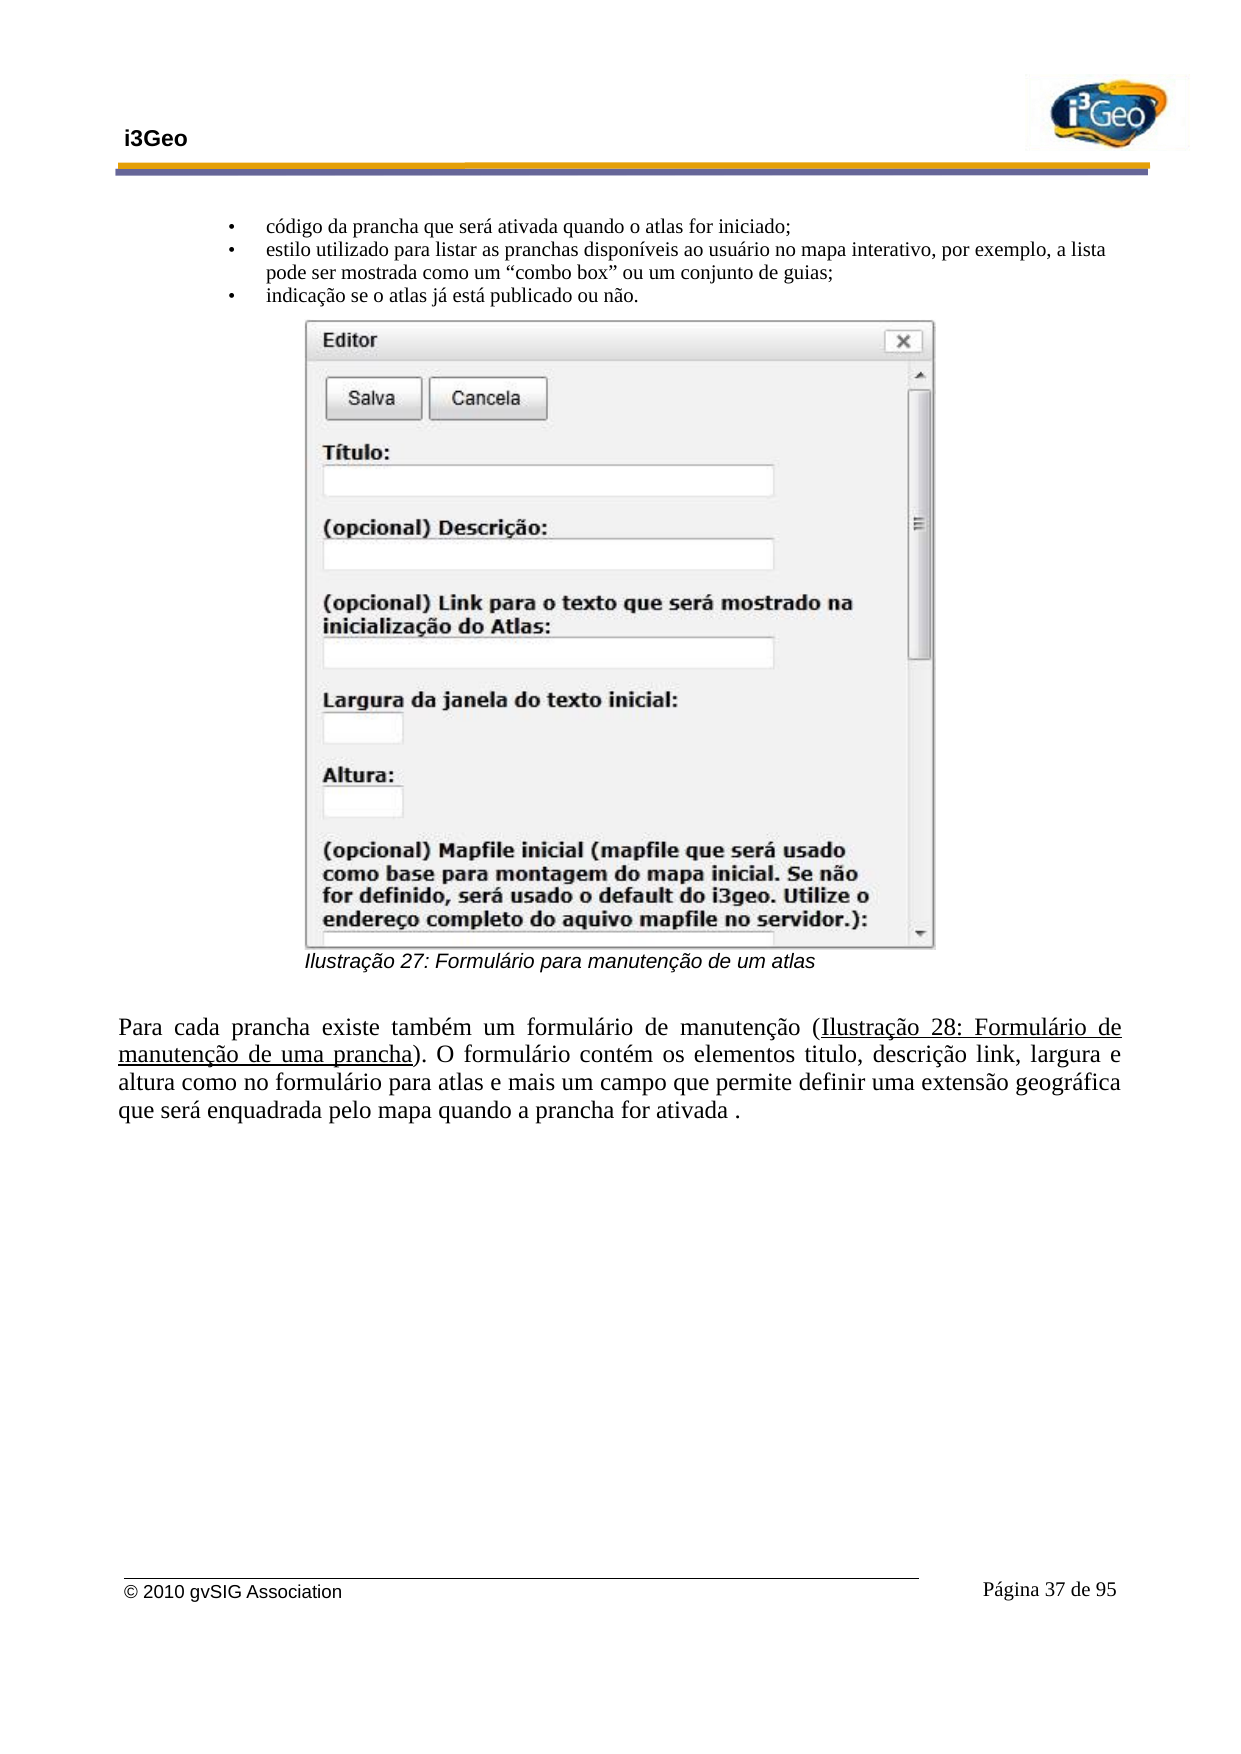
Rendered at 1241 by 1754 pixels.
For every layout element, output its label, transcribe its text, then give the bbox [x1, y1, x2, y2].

list código da prancha que será ativada quando o atlas for iniciado; [228, 214, 1122, 238]
text Para cada prancha existe também um formulário de manutenção (Ilustração 28: Formulário de manutenção de uma prancha). O formulário contém os elementos titulo, descrição link, largura e altura como no formulário para atlas e mais um campo que permite definir uma extensão geográfica que será enquadrada pelo mapa quando a prancha for ativada . [118, 1013, 1122, 1123]
picture [304, 319, 936, 950]
text Ilustração 27: Formulário para manutenção de um atlas [304, 950, 936, 972]
picture [1025, 74, 1191, 151]
list indicação se o atlas já está publicado ou não. [228, 284, 1122, 307]
list estilo utilizado para listar as pranchas disponíveis ao usuário no mapa interativo, por exemplo, a lista pode ser mostrada como um “combo box” ou um conjunto de guias; [228, 238, 1122, 284]
